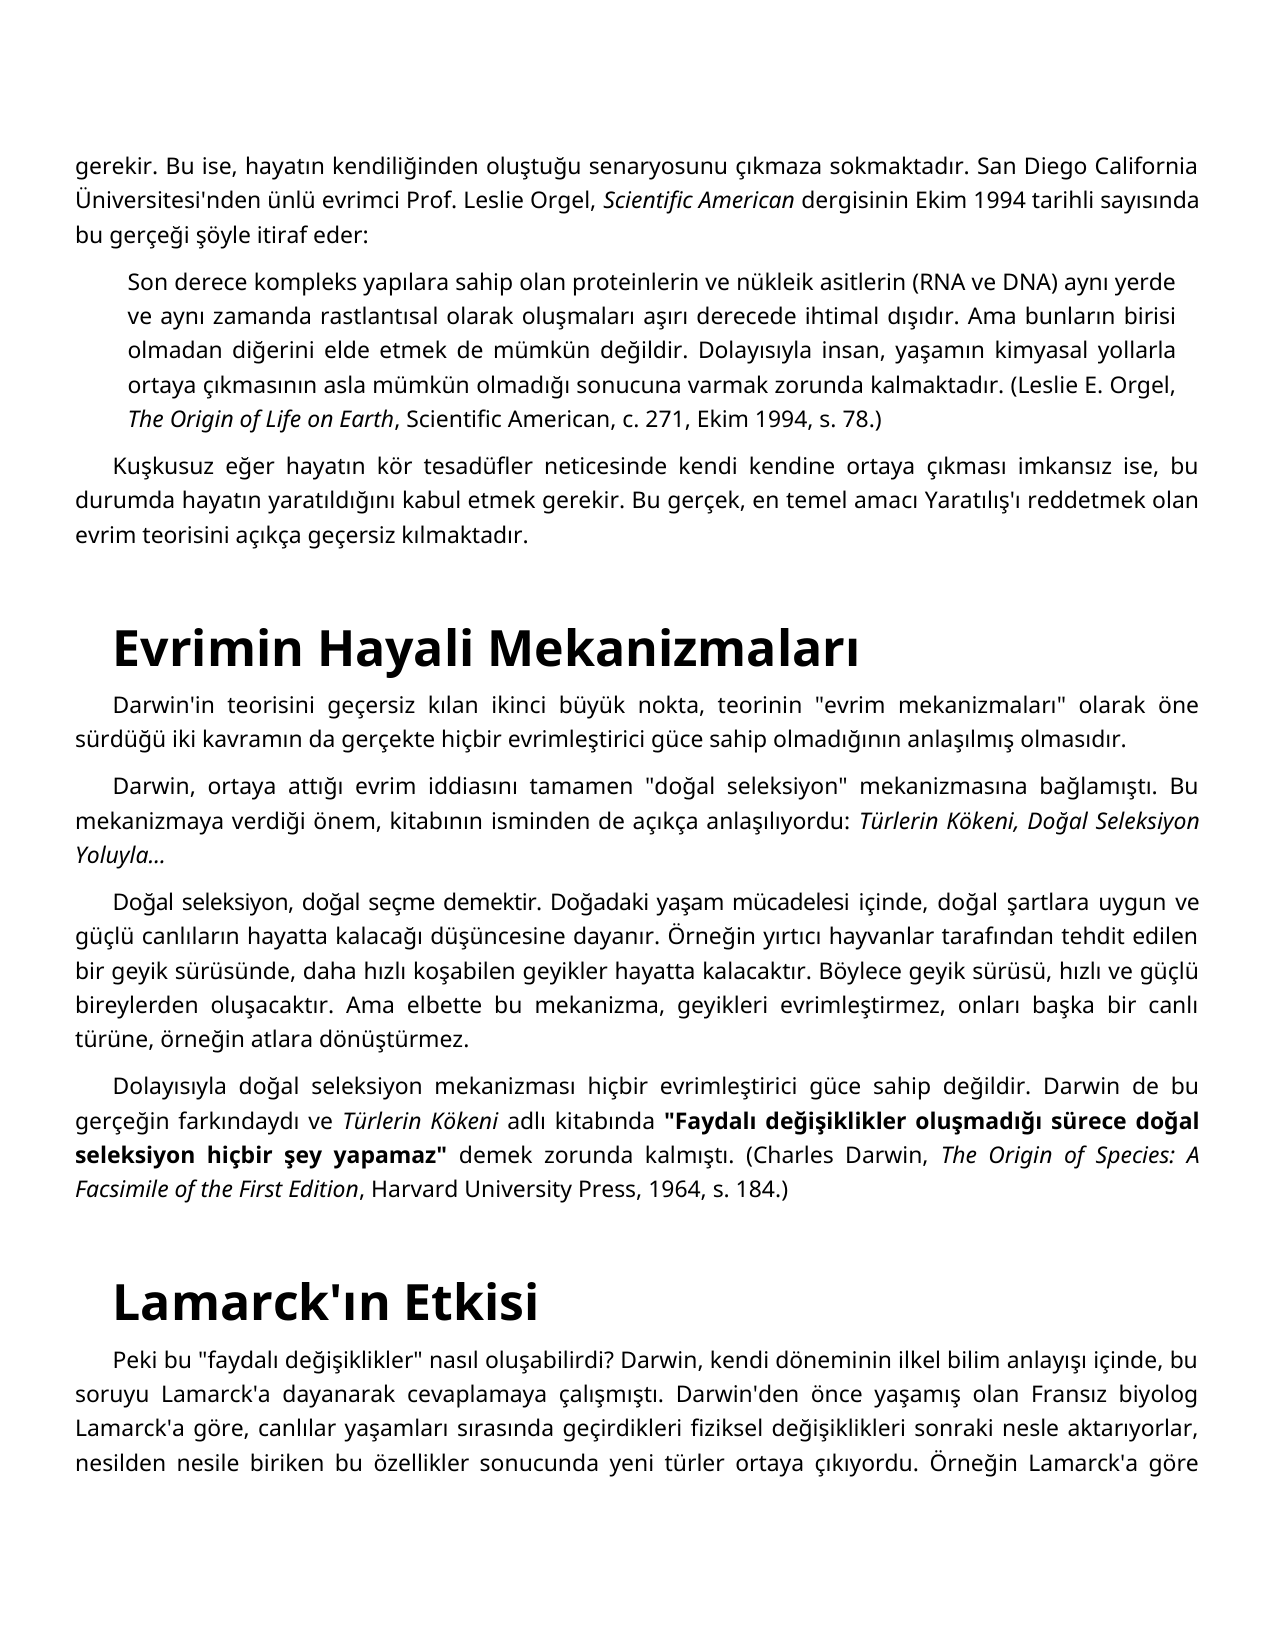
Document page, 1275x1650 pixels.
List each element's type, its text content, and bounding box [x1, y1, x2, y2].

text Doğal seleksiyon, doğal seçme demektir. Doğadaki yaşam mücadelesi içinde, doğal şartlara uygun ve güçlü canlıların hayatta kalacağı düşüncesine dayanır. Örneğin yırtıcı hayvanlar tarafından tehdit edilen bir geyik sürüsünde, daha hızlı koşabilen geyikler hayatta kalacaktır. Böylece geyik sürüsü, hızlı ve güçlü bireylerden oluşacaktır. Ama elbette bu mekanizma, geyikleri evrimleştirmez, onları başka bir canlı türüne, örneğin atlara dönüştürmez. [75, 886, 1200, 1054]
text gerekir. Bu ise, hayatın kendiliğinden oluştuğu senaryosunu çıkmaza sokmaktadır. San Diego California Üniversitesi'nden ünlü evrimci Prof. Leslie Orgel, Scientific American dergisinin Ekim 1994 tarihli sayısında bu gerçeği şöyle itiraf eder: [75, 150, 1200, 250]
subtitle Lamarck'ın Etkisi [112, 1267, 1200, 1335]
text Kuşkusuz eğer hayatın kör tesadüfler neticesinde kendi kendine ortaya çıkması imkansız ise, bu durumda hayatın yaratıldığını kabul etmek gerekir. Bu gerçek, en temel amacı Yaratılış'ı reddetmek olan evrim teorisini açıkça geçersiz kılmaktadır. [75, 450, 1200, 550]
text Darwin'in teorisini geçersiz kılan ikinci büyük nokta, teorinin "evrim mekanizmaları" olarak öne sürdüğü iki kavramın da gerçekte hiçbir evrimleştirici güce sahip olmadığının anlaşılmış olmasıdır. [75, 689, 1200, 754]
text Darwin, ortaya attığı evrim iddiasını tamamen "doğal seleksiyon" mekanizmasına bağlamıştı. Bu mekanizmaya verdiği önem, kitabının isminden de açıkça anlaşılıyordu: Türlerin Kökeni, Doğal Seleksiyon Yoluyla... [75, 770, 1200, 870]
subtitle Evrimin Hayali Mekanizmaları [112, 612, 1200, 681]
text Son derece kompleks yapılara sahip olan proteinlerin ve nükleik asitlerin (RNA ve DNA) aynı yerde ve aynı zamanda rastlantısal olarak oluşmaları aşırı derecede ihtimal dışıdır. Ama bunların birisi olmadan diğerini elde etmek de mümkün değildir. Dolayısıyla insan, yaşamın kimyasal yollarla ortaya çıkmasının asla mümkün olmadığı sonucuna varmak zorunda kalmaktadır. (Leslie E. Orgel, The Origin of Life on Earth, Scientific American, c. 271, Ekim 1994, s. 78.) [127, 266, 1177, 434]
text Dolayısıyla doğal seleksiyon mekanizması hiçbir evrimleştirici güce sahip değildir. Darwin de bu gerçeğin farkındaydı ve Türlerin Kökeni adlı kitabında "Faydalı değişiklikler oluşmadığı sürece doğal seleksiyon hiçbir şey yapamaz" demek zorunda kalmıştı. (Charles Darwin, The Origin of Species: A Facsimile of the First Edition, Harvard University Press, 1964, s. 184.) [75, 1070, 1200, 1204]
text Peki bu "faydalı değişiklikler" nasıl oluşabilirdi? Darwin, kendi döneminin ilkel bilim anlayışı içinde, bu soruyu Lamarck'a dayanarak cevaplamaya çalışmıştı. Darwin'den önce yaşamış olan Fransız biyolog Lamarck'a göre, canlılar yaşamları sırasında geçirdikleri fiziksel değişiklikleri sonraki nesle aktarıyorlar, nesilden nesile biriken bu özellikler sonucunda yeni türler ortaya çıkıyordu. Örneğin Lamarck'a göre [75, 1343, 1200, 1478]
